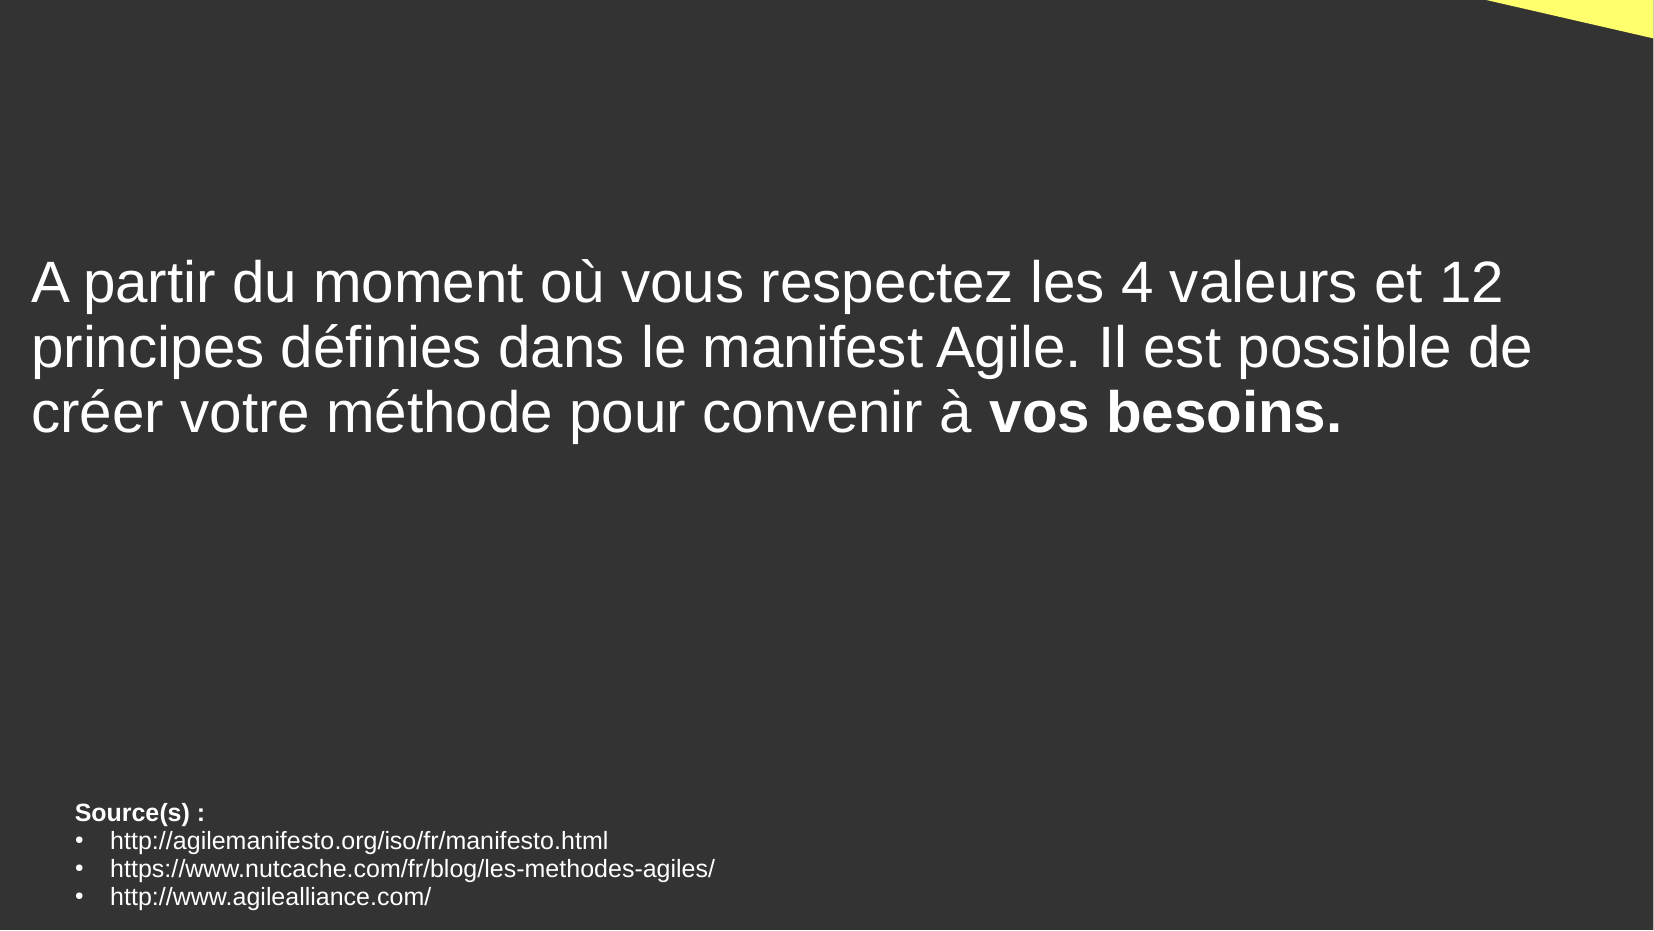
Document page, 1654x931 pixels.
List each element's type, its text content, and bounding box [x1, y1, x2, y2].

text_box Source(s) : http://agilemanifesto.org/iso/fr/manifesto.html https://www.nutcache.com/fr/blog/les-methodes-agiles/ http://www.agilealliance.com/ [60, 791, 1546, 919]
text_box [1486, 0, 1654, 39]
title A partir du moment où vous respectez les 4 valeurs et 12 principes définies dans le manifest Agile. Il est possible de créer votre méthode pour convenir à vos besoins. [31, 249, 1622, 445]
